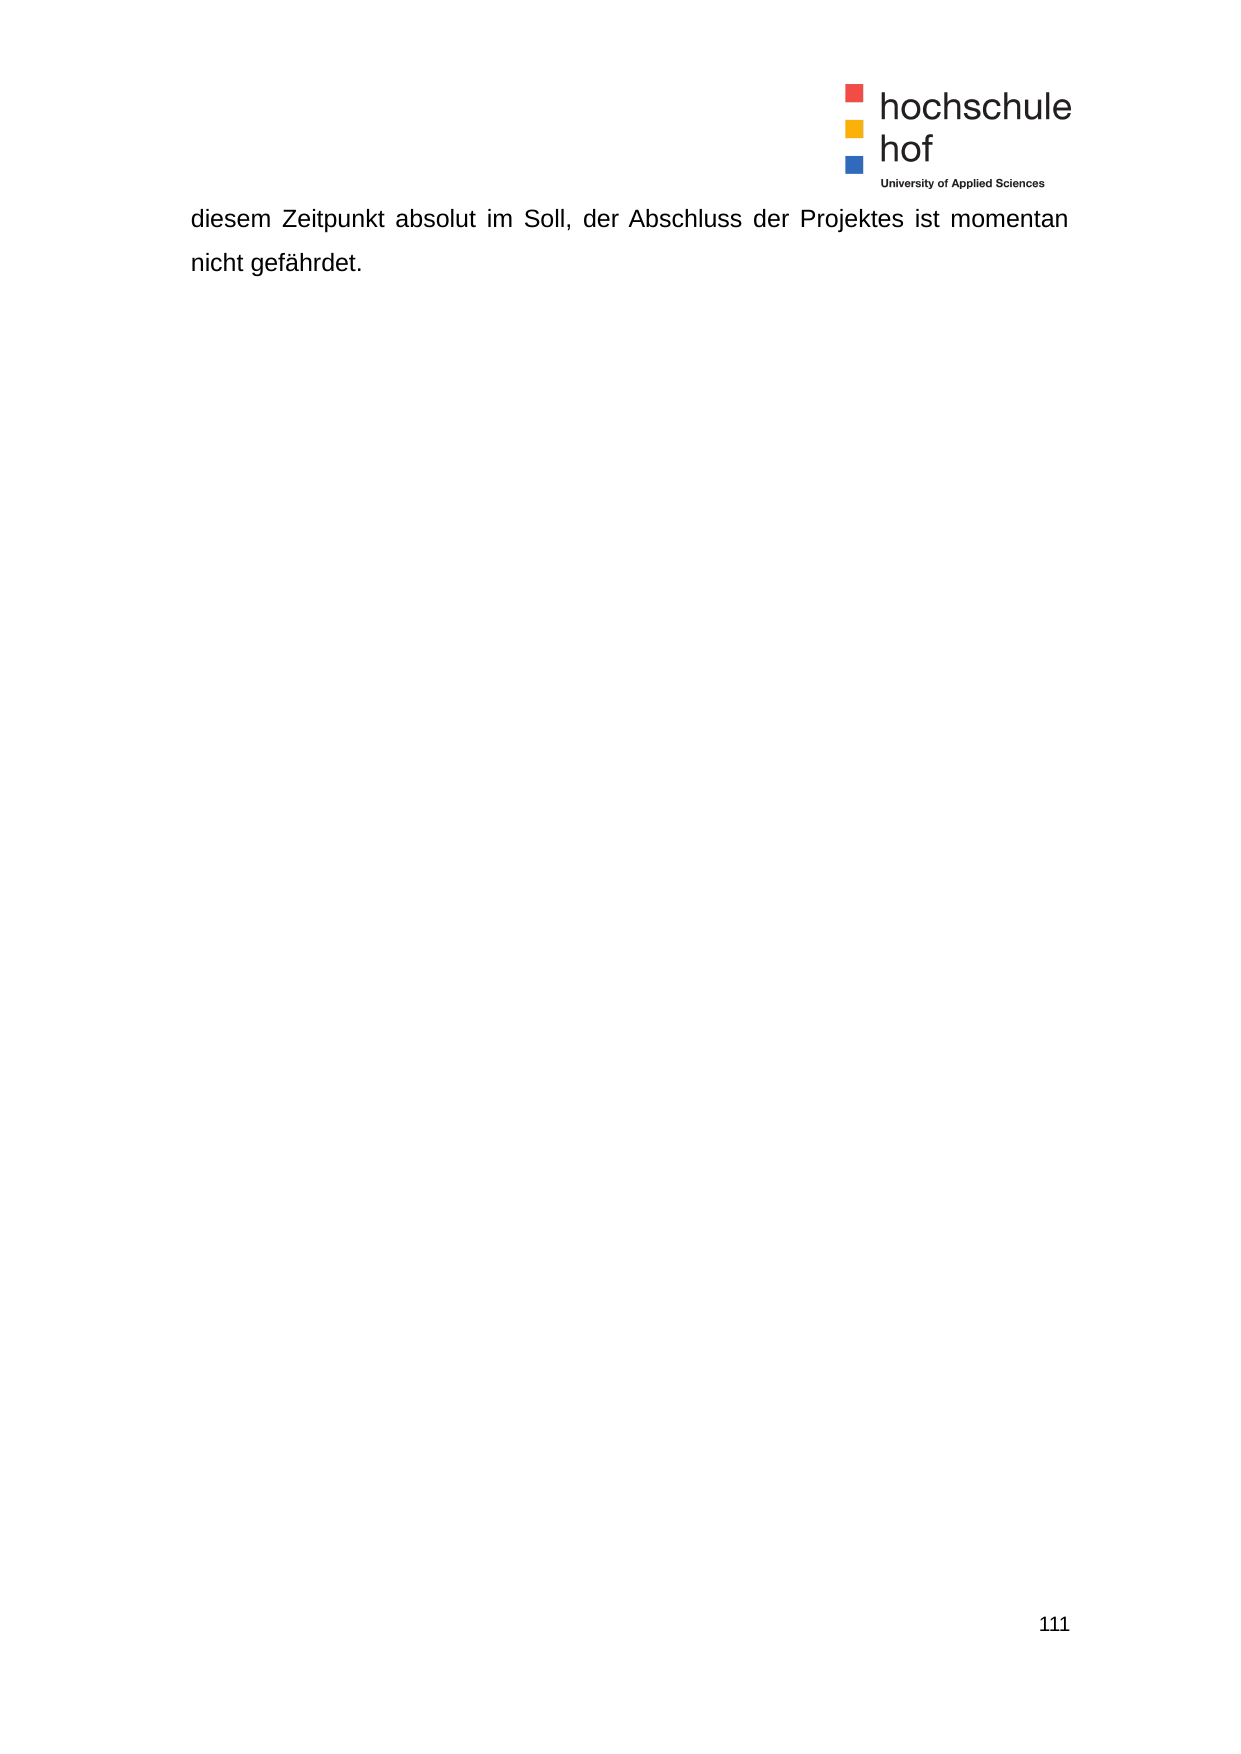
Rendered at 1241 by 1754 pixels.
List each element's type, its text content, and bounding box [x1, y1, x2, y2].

text diesem Zeitpunkt absolut im Soll, der Abschluss der Projektes ist momentan nicht gefährdet. [191, 204, 1070, 276]
picture [845, 84, 1071, 189]
